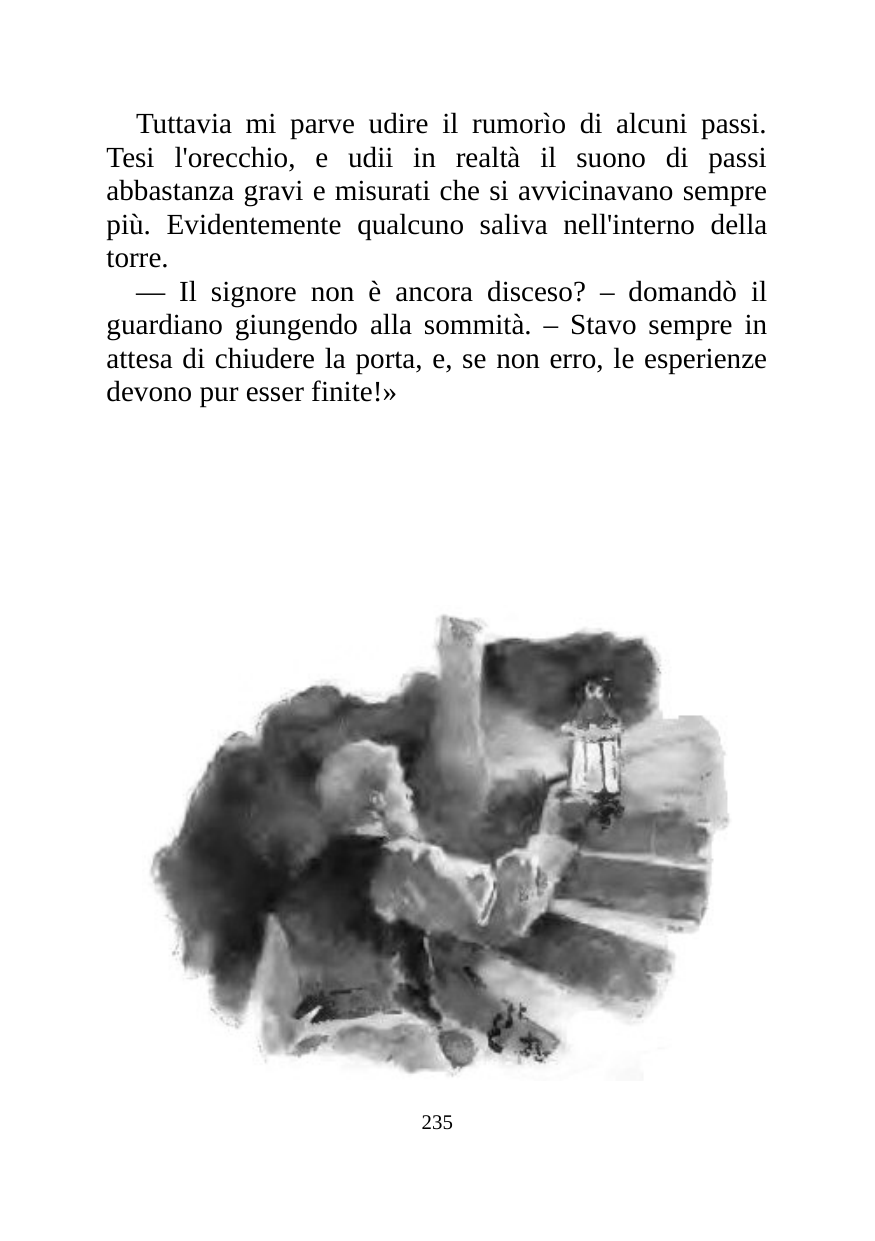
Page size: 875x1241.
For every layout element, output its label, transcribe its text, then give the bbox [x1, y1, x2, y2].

text — Il signore non è ancora disceso? – domandò il guardiano giungendo alla sommità. – Stavo sempre in attesa di chiudere la porta, e, se non erro, le esperienze devono pur esser finite!» [106, 274, 768, 408]
text Tuttavia mi parve udire il rumorìo di alcuni passi. Tesi l'orecchio, e udii in realtà il suono di passi abbastanza gravi e misurati che si avvicinavano sempre più. Evidentemente qualcuno saliva nell'interno della torre. [106, 106, 768, 274]
picture [141, 605, 733, 1081]
